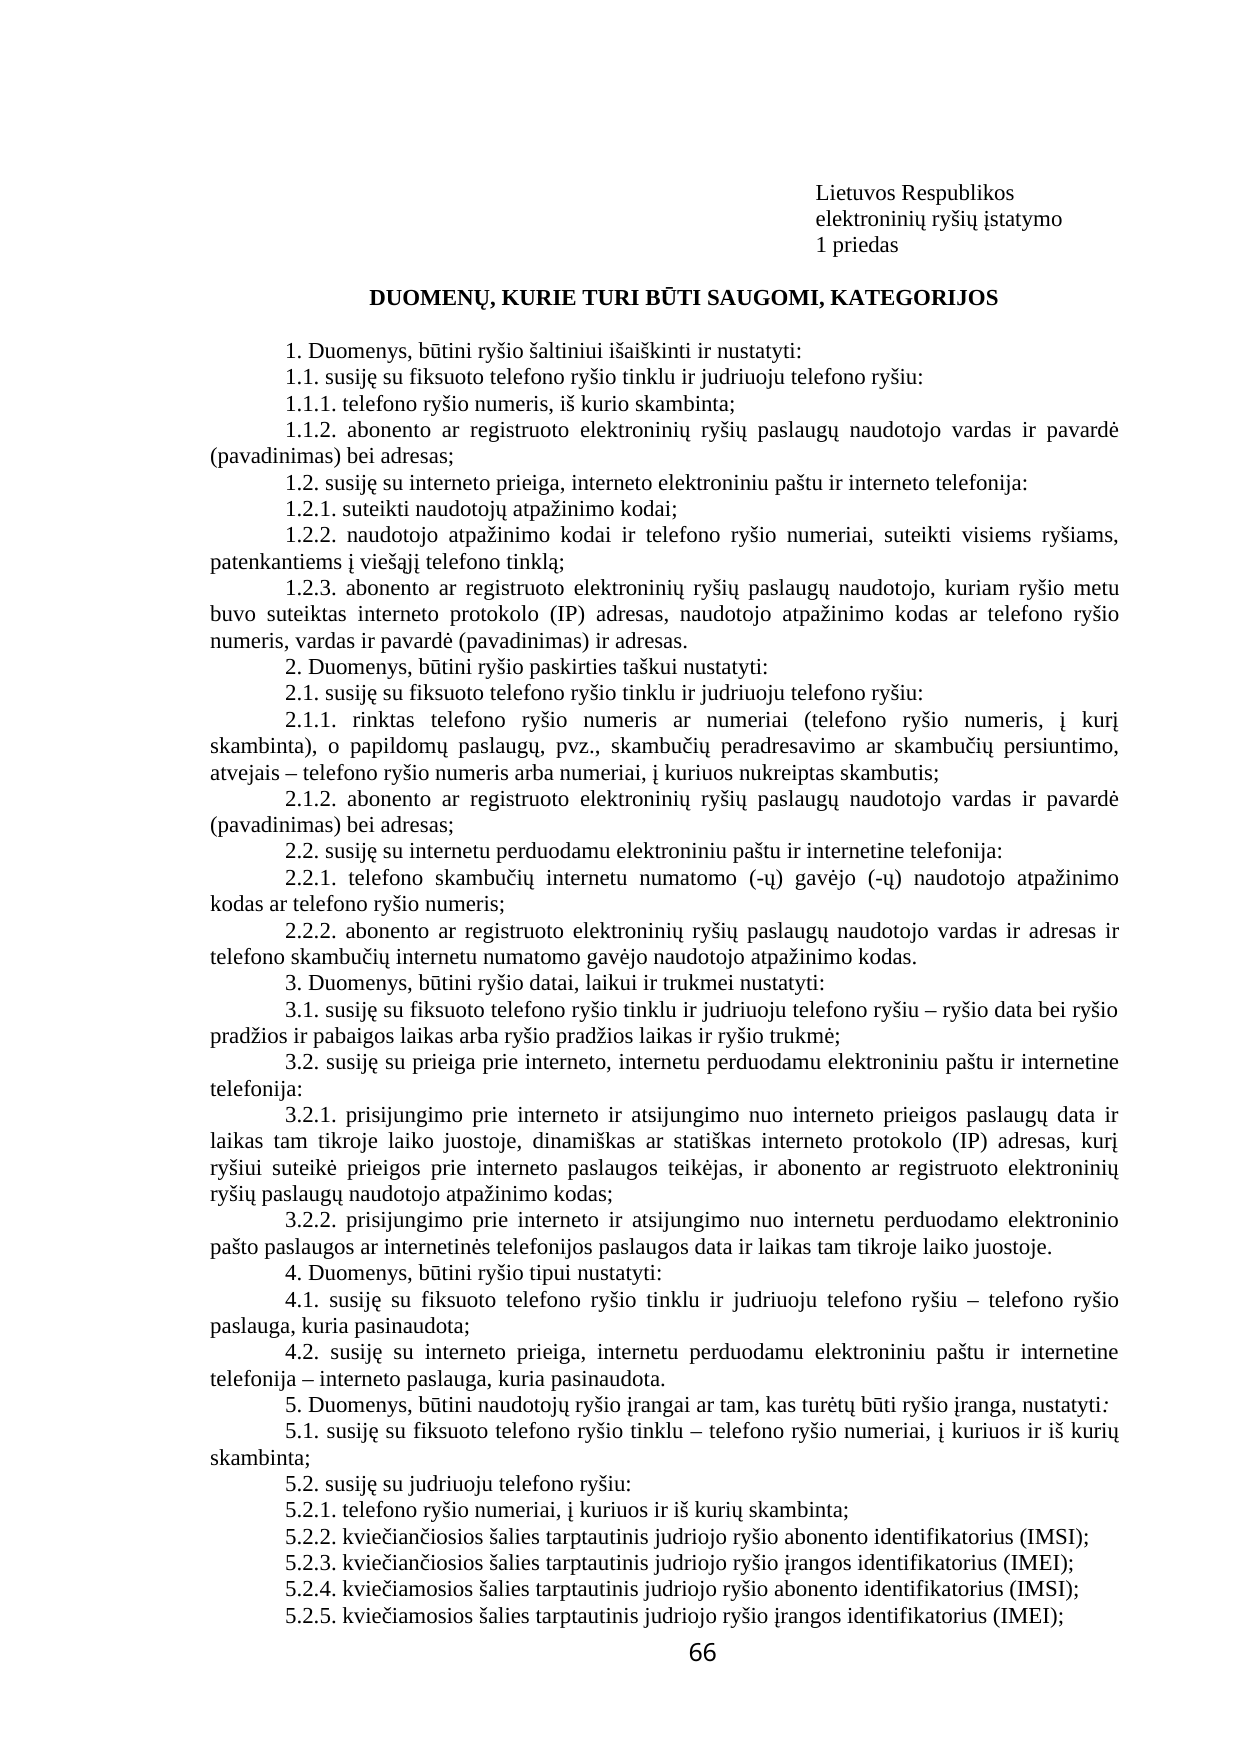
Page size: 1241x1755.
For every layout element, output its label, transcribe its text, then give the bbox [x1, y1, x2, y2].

text elektroninių ryšių įstatymo [210, 205, 1120, 231]
text 1.2.3. abonento ar registruoto elektroninių ryšių paslaugų naudotojo, kuriam ryšio metu buvo suteiktas interneto protokolo (IP) adresas, naudotojo atpažinimo kodas ar telefono ryšio numeris, vardas ir pavardė (pavadinimas) ir adresas. [210, 574, 1120, 653]
text 1.2.1. suteikti naudotojų atpažinimo kodai; [210, 495, 1120, 521]
text 3.2.2. prisijungimo prie interneto ir atsijungimo nuo internetu perduodamo elektroninio pašto paslaugos ar internetinės telefonijos paslaugos data ir laikas tam tikroje laiko juostoje. [210, 1207, 1120, 1259]
text 5.2.5. kviečiamosios šalies tarptautinis judriojo ryšio įrangos identifikatorius (IMEI); [210, 1602, 1120, 1628]
text 4.2. susiję su interneto prieiga, internetu perduodamu elektroniniu paštu ir internetine telefonija – interneto paslauga, kuria pasinaudota. [210, 1338, 1120, 1391]
text 1.2.2. naudotojo atpažinimo kodai ir telefono ryšio numeriai, suteikti visiems ryšiams, patenkantiems į viešąjį telefono tinklą; [210, 521, 1120, 574]
text 4. Duomenys, būtini ryšio tipui nustatyti: [210, 1259, 1120, 1286]
text 5.2. susiję su judriuoju telefono ryšiu: [210, 1470, 1120, 1496]
text 1. Duomenys, būtini ryšio šaltiniui išaiškinti ir nustatyti: [210, 337, 1120, 363]
text 5.2.1. telefono ryšio numeriai, į kuriuos ir iš kurių skambinta; [210, 1496, 1120, 1523]
text 2.2.1. telefono skambučių internetu numatomo (-ų) gavėjo (-ų) naudotojo atpažinimo kodas ar telefono ryšio numeris; [210, 864, 1120, 917]
text 3.2.1. prisijungimo prie interneto ir atsijungimo nuo interneto prieigos paslaugų data ir laikas tam tikroje laiko juostoje, dinamiškas ar statiškas interneto protokolo (IP) adresas, kurį ryšiui suteikė prieigos prie interneto paslaugos teikėjas, ir abonento ar registruoto elektroninių ryšių paslaugų naudotojo atpažinimo kodas; [210, 1101, 1120, 1207]
text 3.2. susiję su prieiga prie interneto, internetu perduodamu elektroniniu paštu ir internetine telefonija: [210, 1048, 1120, 1101]
text 5.2.2. kviečiančiosios šalies tarptautinis judriojo ryšio abonento identifikatorius (IMSI); [210, 1523, 1120, 1549]
text 1.1. susiję su fiksuoto telefono ryšio tinklu ir judriuoju telefono ryšiu: [210, 363, 1120, 389]
text 5.2.4. kviečiamosios šalies tarptautinis judriojo ryšio abonento identifikatorius (IMSI); [210, 1576, 1120, 1602]
text 2. Duomenys, būtini ryšio paskirties taškui nustatyti: [210, 653, 1120, 679]
text 2.1.2. abonento ar registruoto elektroninių ryšių paslaugų naudotojo vardas ir pavardė (pavadinimas) bei adresas; [210, 785, 1120, 838]
subtitle DUOMENŲ, KURIE TURI BŪTI SAUGOMI, KATEGORIJOS [210, 284, 1120, 311]
text 2.1. susiję su fiksuoto telefono ryšio tinklu ir judriuoju telefono ryšiu: [210, 679, 1120, 706]
text 5. Duomenys, būtini naudotojų ryšio įrangai ar tam, kas turėtų būti ryšio įranga, nustatyti: [210, 1391, 1120, 1417]
text 3. Duomenys, būtini ryšio datai, laikui ir trukmei nustatyti: [210, 969, 1120, 996]
text 1.1.2. abonento ar registruoto elektroninių ryšių paslaugų naudotojo vardas ir pavardė (pavadinimas) bei adresas; [210, 416, 1120, 469]
text 4.1. susiję su fiksuoto telefono ryšio tinklu ir judriuoju telefono ryšiu – telefono ryšio paslauga, kuria pasinaudota; [210, 1286, 1120, 1338]
text 2.1.1. rinktas telefono ryšio numeris ar numeriai (telefono ryšio numeris, į kurį skambinta), o papildomų paslaugų, pvz., skambučių peradresavimo ar skambučių persiuntimo, atvejais – telefono ryšio numeris arba numeriai, į kuriuos nukreiptas skambutis; [210, 706, 1120, 785]
text 3.1. susiję su fiksuoto telefono ryšio tinklu ir judriuoju telefono ryšiu – ryšio data bei ryšio pradžios ir pabaigos laikas arba ryšio pradžios laikas ir ryšio trukmė; [210, 996, 1120, 1048]
text 5.2.3. kviečiančiosios šalies tarptautinis judriojo ryšio įrangos identifikatorius (IMEI); [210, 1549, 1120, 1576]
text 1.1.1. telefono ryšio numeris, iš kurio skambinta; [210, 389, 1120, 416]
text 1.2. susiję su interneto prieiga, interneto elektroniniu paštu ir interneto telefonija: [210, 469, 1120, 495]
text 1 priedas [210, 231, 1120, 258]
text Lietuvos Respublikos [210, 179, 1120, 205]
text 2.2.2. abonento ar registruoto elektroninių ryšių paslaugų naudotojo vardas ir adresas ir telefono skambučių internetu numatomo gavėjo naudotojo atpažinimo kodas. [210, 917, 1120, 969]
text 5.1. susiję su fiksuoto telefono ryšio tinklu – telefono ryšio numeriai, į kuriuos ir iš kurių skambinta; [210, 1417, 1120, 1470]
text 2.2. susiję su internetu perduodamu elektroniniu paštu ir internetine telefonija: [210, 838, 1120, 864]
